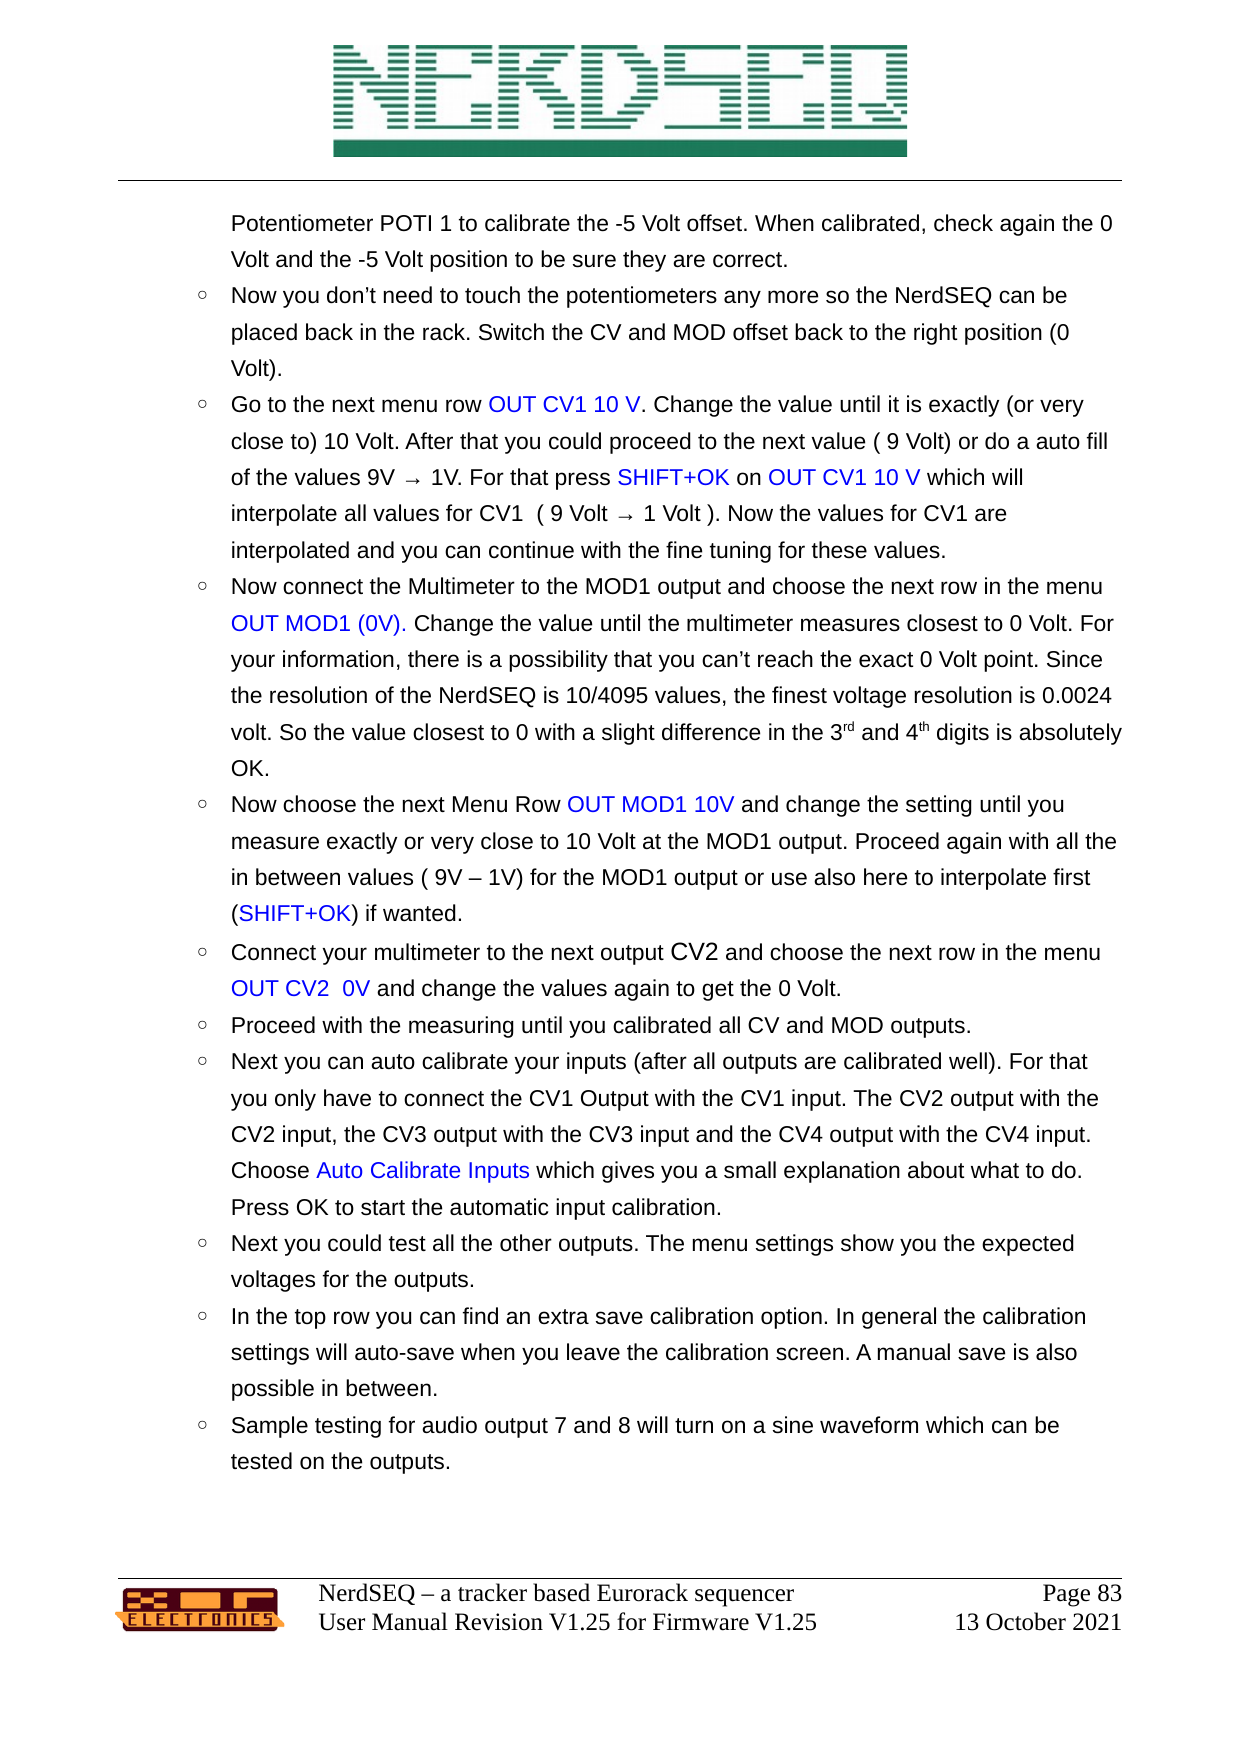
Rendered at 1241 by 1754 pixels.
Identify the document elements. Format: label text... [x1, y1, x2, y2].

list Sample testing for audio output 7 and 8 will turn on a sine waveform which can be tested on the outputs. [193, 1412, 1122, 1474]
list Now connect the Multimeter to the MOD1 output and choose the next row in the menu OUT MOD1 (0V). Change the value until the multimeter measures closest to 0 Volt. For your information, there is a possibility that you can’t reach the exact 0 Volt point. Since the resolution of the NerdSEQ is 10/4095 values, the finest voltage resolution is 0.0024 volt. So the value closest to 0 with a slight difference in the 3rd and 4th digits is absolutely OK. [193, 573, 1122, 781]
picture [115, 1584, 285, 1634]
list Go to the next menu row OUT CV1 10 V. Change the value until it is exactly (or very close to) 10 Volt. After that you could proceed to the next value ( 9 Volt) or do a auto fill of the values 9V → 1V. For that press SHIFT+OK on OUT CV1 10 V which will interpolate all values for CV1 ( 9 Volt → 1 Volt ). Now the values for CV1 are interpolated and you can continue with the fine tuning for these values. [193, 391, 1122, 563]
picture [333, 45, 908, 157]
list Proceed with the measuring until you calibrated all CV and MOD outputs. [193, 1012, 1122, 1038]
list Now choose the next Menu Row OUT MOD1 10V and change the setting until you measure exactly or very close to 10 Volt at the MOD1 output. Proceed again with all the in between values ( 9V – 1V) for the MOD1 output or use also here to interpolate first (SHIFT+OK) if wanted. [193, 791, 1122, 927]
list In the top row you can find an extra save calibration option. In general the calibration settings will auto-save when you leave the calibration screen. A manual save is also possible in between. [193, 1303, 1122, 1402]
list Next you could test all the other outputs. The menu settings show you the expected voltages for the outputs. [193, 1230, 1122, 1293]
list Connect your multimeter to the next output CV2 and choose the next row in the menu OUT CV2 0V and change the values again to get the 0 Volt. [193, 937, 1122, 1002]
list Now you don’t need to touch the potentiometers any more so the NerdSEQ can be placed back in the rack. Switch the CV and MOD offset back to the right position (0 Volt). [193, 282, 1122, 381]
list Potentiometer POTI 1 to calibrate the -5 Volt offset. When calibrated, check again the 0 Volt and the -5 Volt position to be sure they are correct. [193, 209, 1122, 272]
list Next you can auto calibrate your inputs (after all outputs are calibrated well). For that you only have to connect the CV1 Output with the CV1 input. The CV2 output with the CV2 input, the CV3 output with the CV3 input and the CV4 output with the CV4 input. Choose Auto Calibrate Inputs which gives you a small explanation about what to do. Press OK to start the automatic input calibration. [193, 1048, 1122, 1220]
